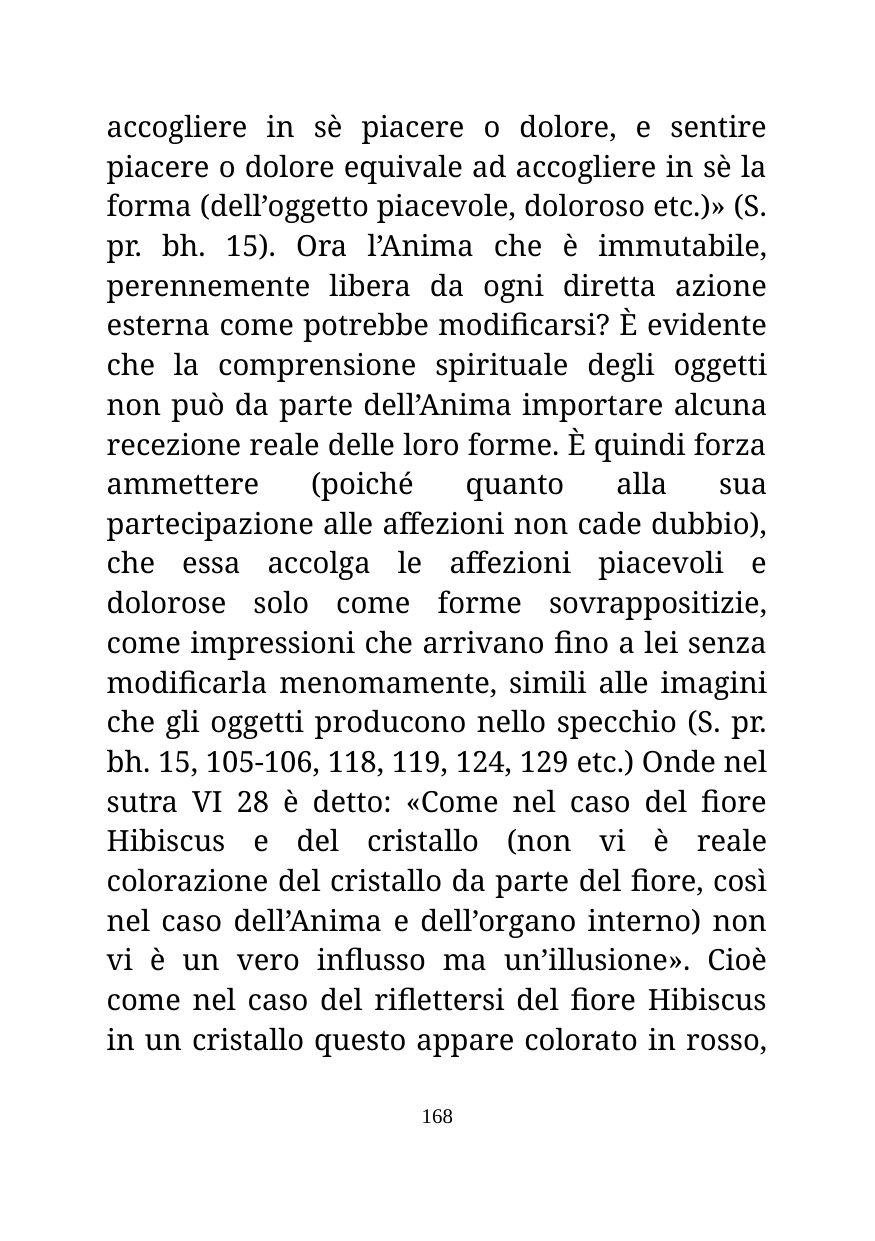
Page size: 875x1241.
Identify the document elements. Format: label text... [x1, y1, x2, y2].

text accogliere in sè piacere o dolore, e sentire piacere o dolore equivale ad accogliere in sè la forma (dell’oggetto piacevole, doloroso etc.)» (S. pr. bh. 15). Ora l’Anima che è immutabile, perennemente libera da ogni diretta azione esterna come potrebbe modificarsi? È evidente che la comprensione spirituale degli oggetti non può da parte dell’Anima importare alcuna recezione reale delle loro forme. È quindi forza ammettere (poiché quanto alla sua partecipazione alle affezioni non cade dubbio), che essa accolga le affezioni piacevoli e dolorose solo come forme sovrappositizie, come impressioni che arrivano fino a lei senza modificarla menomamente, simili alle imagini che gli oggetti producono nello specchio (S. pr. bh. 15, 105-106, 118, 119, 124, 129 etc.) Onde nel sutra VI 28 è detto: «Come nel caso del fiore Hibiscus e del cristallo (non vi è reale colorazione del cristallo da parte del fiore, così nel caso dell’Anima e dell’organo interno) non vi è un vero influsso ma un’illusione». Cioè come nel caso del riflettersi del fiore Hibiscus in un cristallo questo appare colorato in rosso, [106, 106, 768, 1059]
